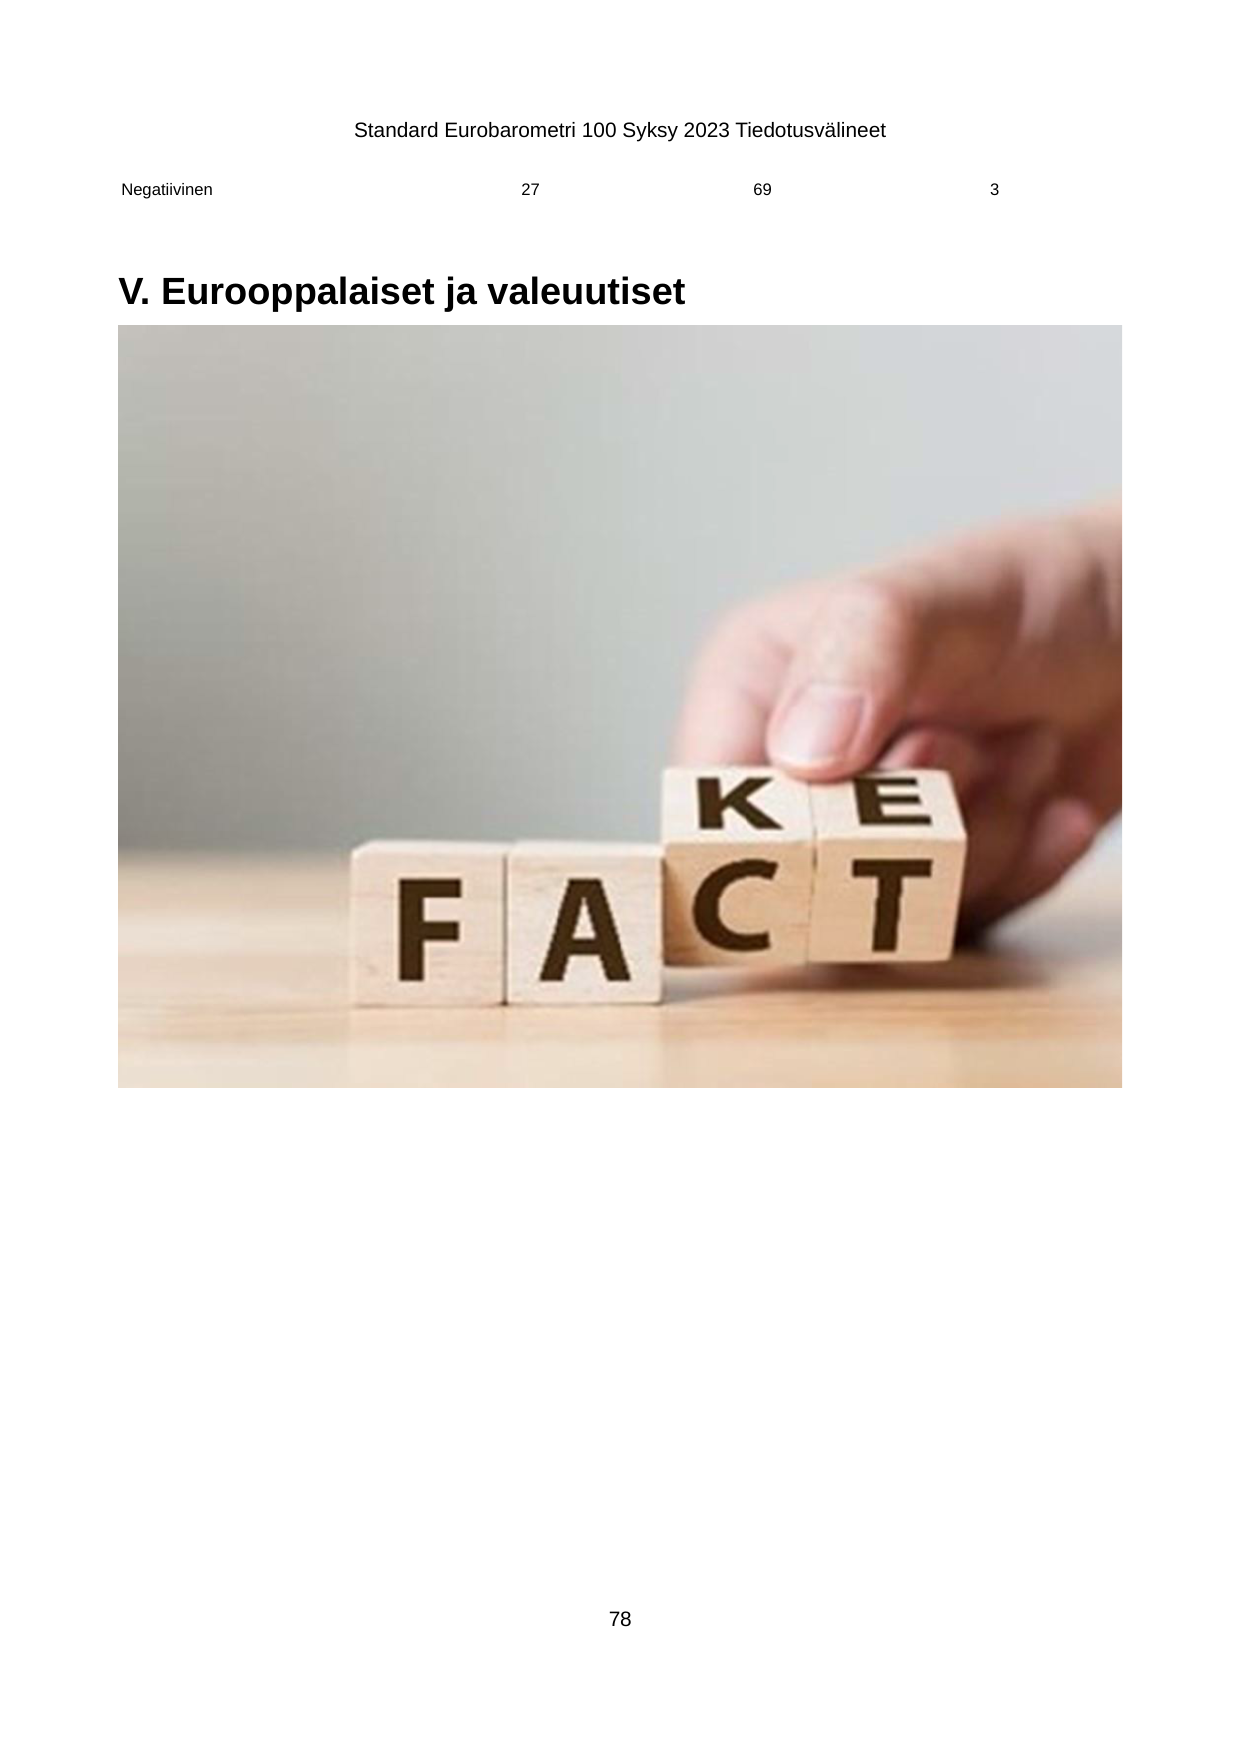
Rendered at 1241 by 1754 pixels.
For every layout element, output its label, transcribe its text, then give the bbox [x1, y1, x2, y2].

table_cell 69 [646, 177, 878, 202]
picture [118, 325, 1123, 1088]
table_cell Negatiivinen [118, 177, 414, 202]
table_cell 27 [415, 177, 646, 202]
subtitle V. Eurooppalaiset ja valeuutiset [118, 269, 1122, 313]
table_cell 3 [878, 177, 1110, 202]
